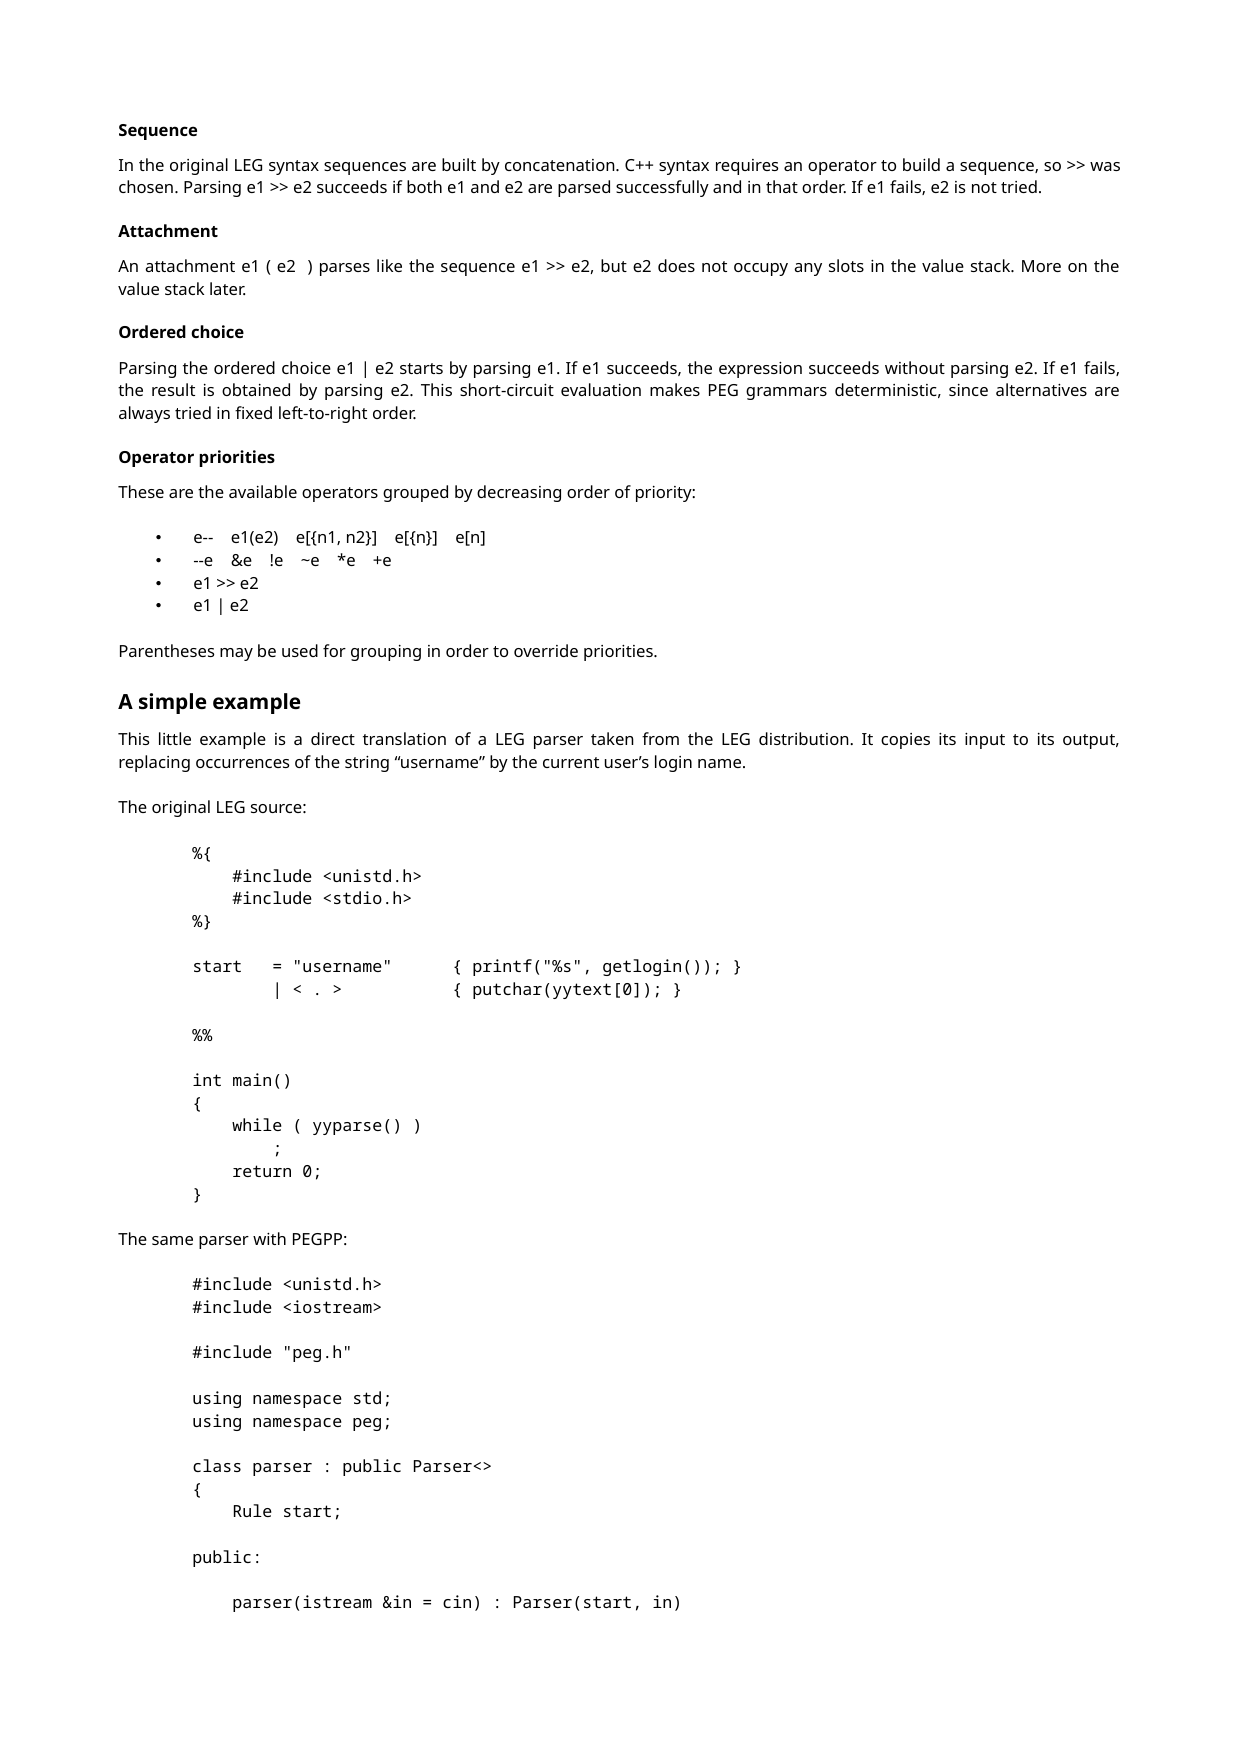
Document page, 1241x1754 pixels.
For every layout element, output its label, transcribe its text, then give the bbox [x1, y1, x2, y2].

text #include <unistd.h> [192, 1273, 1122, 1296]
subtitle A simple example [118, 687, 1122, 716]
text The original LEG source: [118, 796, 1122, 819]
text { [192, 1477, 1122, 1500]
text An attachment e1 ( e2 ) parses like the sequence e1 >> e2, but e2 does not occupy any slots in the value stack. More on the value stack later. [118, 255, 1122, 300]
text using namespace peg; [192, 1409, 1122, 1432]
text parser(istream &in = cin) : Parser(start, in) [192, 1591, 1122, 1614]
text start = "username" { printf("%s", getlogin()); } [192, 955, 1122, 978]
text return 0; [192, 1159, 1122, 1182]
text | < . > { putchar(yytext[0]); } [192, 978, 1122, 1001]
subtitle Attachment [118, 219, 1122, 242]
text ; [192, 1137, 1122, 1159]
list e-- e1(e2) e[{n1, n2}] e[{n}] e[n] [156, 526, 1122, 548]
text #include <iostream> [192, 1296, 1122, 1318]
subtitle Sequence [118, 118, 1122, 141]
subtitle Operator priorities [118, 445, 1122, 468]
text int main() [192, 1069, 1122, 1091]
text #include <stdio.h> [192, 887, 1122, 910]
text Rule start; [192, 1500, 1122, 1523]
text This little example is a direct translation of a LEG parser taken from the LEG distribution. It copies its input to its output, replacing occurrences of the string “username” by the current user’s login name. [118, 728, 1122, 773]
text class parser : public Parser<> [192, 1455, 1122, 1477]
list --e &e !e ~e *e +e [156, 548, 1122, 571]
text public: [192, 1546, 1122, 1568]
text #include <unistd.h> [192, 864, 1122, 887]
text %% [192, 1023, 1122, 1046]
text %{ [192, 842, 1122, 864]
text } [192, 1182, 1122, 1205]
list e1 | e2 [156, 594, 1122, 617]
text Parsing the ordered choice e1 | e2 starts by parsing e1. If e1 succeeds, the expression succeeds without parsing e2. If e1 fails, the result is obtained by parsing e2. This short-circuit evaluation makes PEG grammars deterministic, since alternatives are always tried in fixed left-to-right order. [118, 356, 1122, 424]
list e1 >> e2 [156, 571, 1122, 594]
text %} [192, 910, 1122, 932]
text { [192, 1091, 1122, 1114]
text In the original LEG syntax sequences are built by concatenation. C++ syntax requires an operator to build a sequence, so >> was chosen. Parsing e1 >> e2 succeeds if both e1 and e2 are parsed successfully and in that order. If e1 fails, e2 is not tried. [118, 153, 1122, 199]
text #include "peg.h" [192, 1341, 1122, 1364]
subtitle Ordered choice [118, 321, 1122, 344]
text Parentheses may be used for grouping in order to override priorities. [118, 639, 1122, 662]
text while ( yyparse() ) [192, 1114, 1122, 1137]
text using namespace std; [192, 1387, 1122, 1409]
text These are the available operators grouped by decreasing order of priority: [118, 480, 1122, 503]
text The same parser with PEGPP: [118, 1228, 1122, 1250]
